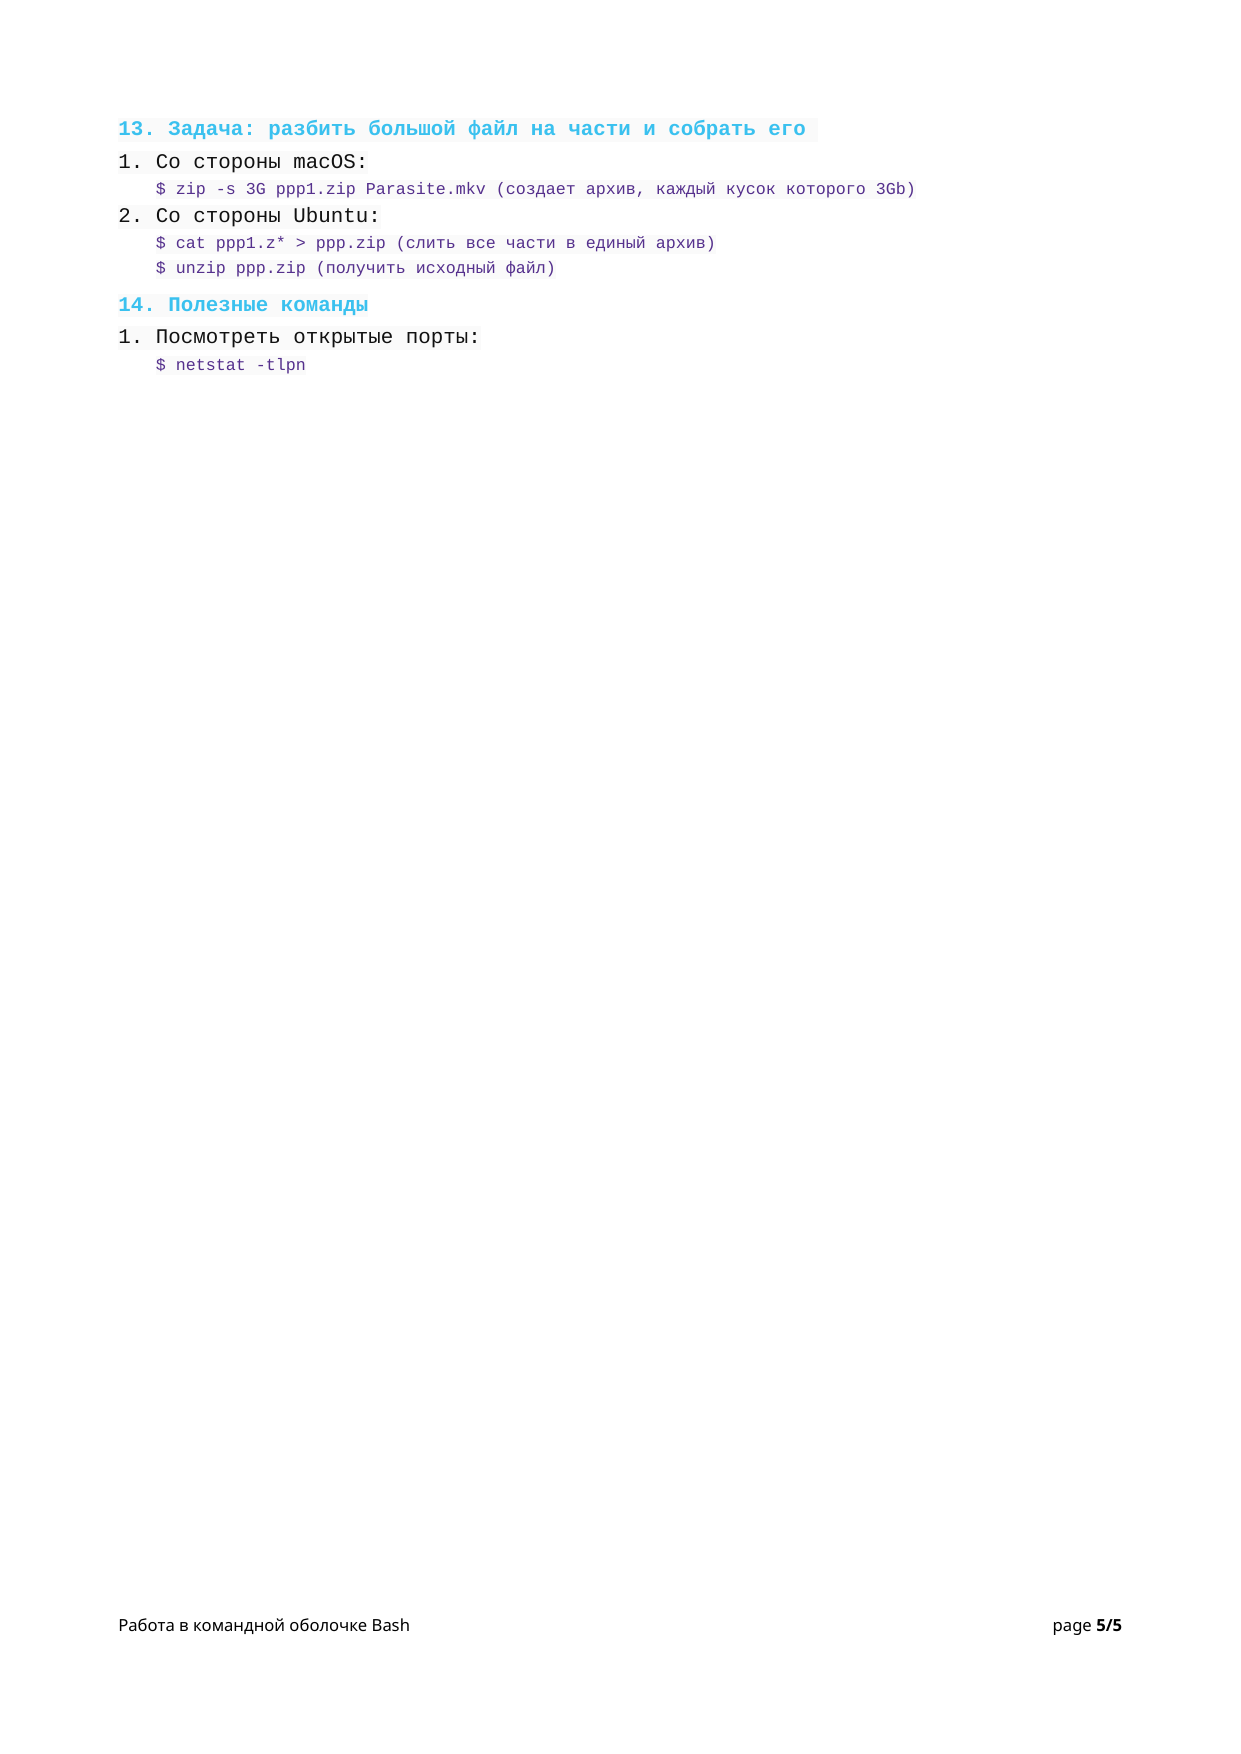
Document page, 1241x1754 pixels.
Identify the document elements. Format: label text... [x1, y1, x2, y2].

subtitle 13. Задача: разбить большой файл на части и собрать его [118, 118, 1122, 142]
subtitle 14. Полезные команды [118, 294, 1122, 317]
text $ netstat -tlpn [118, 356, 1122, 375]
text 2. Со стороны Ubuntu: [118, 205, 1122, 229]
text $ zip -s 3G ppp1.zip Parasite.mkv (создает архив, каждый кусок которого 3Gb) [118, 180, 1122, 199]
text 1. Посмотреть открытые порты: [118, 326, 1122, 350]
text $ unzip ppp.zip (получить исходный файл) [118, 260, 1122, 279]
text 1. Со стороны macOS: [118, 151, 1122, 174]
text $ cat ppp1.z* > ppp.zip (слить все части в единый архив) [118, 235, 1122, 254]
